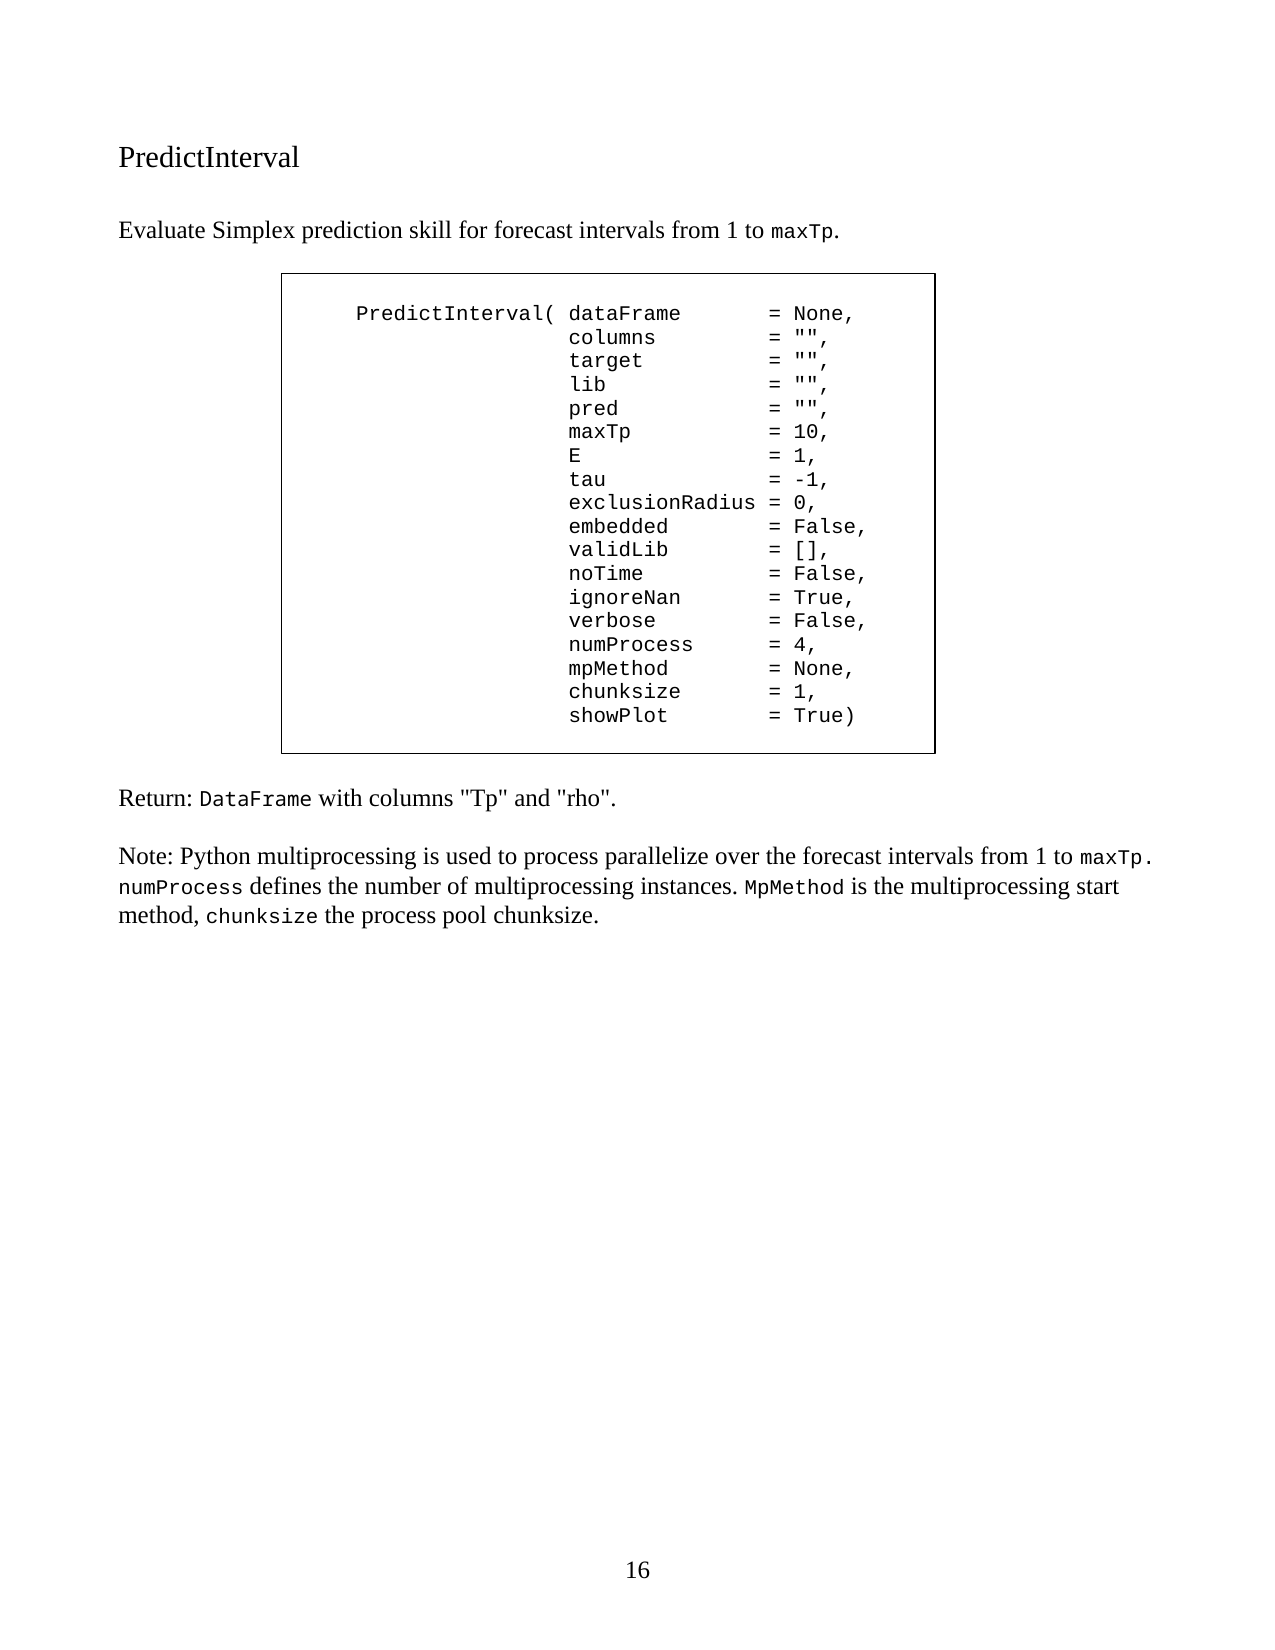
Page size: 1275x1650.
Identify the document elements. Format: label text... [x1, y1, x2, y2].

text Note: Python multiprocessing is used to process parallelize over the forecast intervals from 1 to maxTp. numProcess defines the number of multiprocessing instances. MpMethod is the multiprocessing start method, chunksize the process pool chunksize. [118, 841, 1157, 930]
text Return: DataFrame with columns "Tp" and "rho". [118, 783, 1157, 813]
subtitle PredictInterval [118, 139, 1157, 174]
text Evaluate Simplex prediction skill for forecast intervals from 1 to maxTp. [118, 216, 1157, 245]
